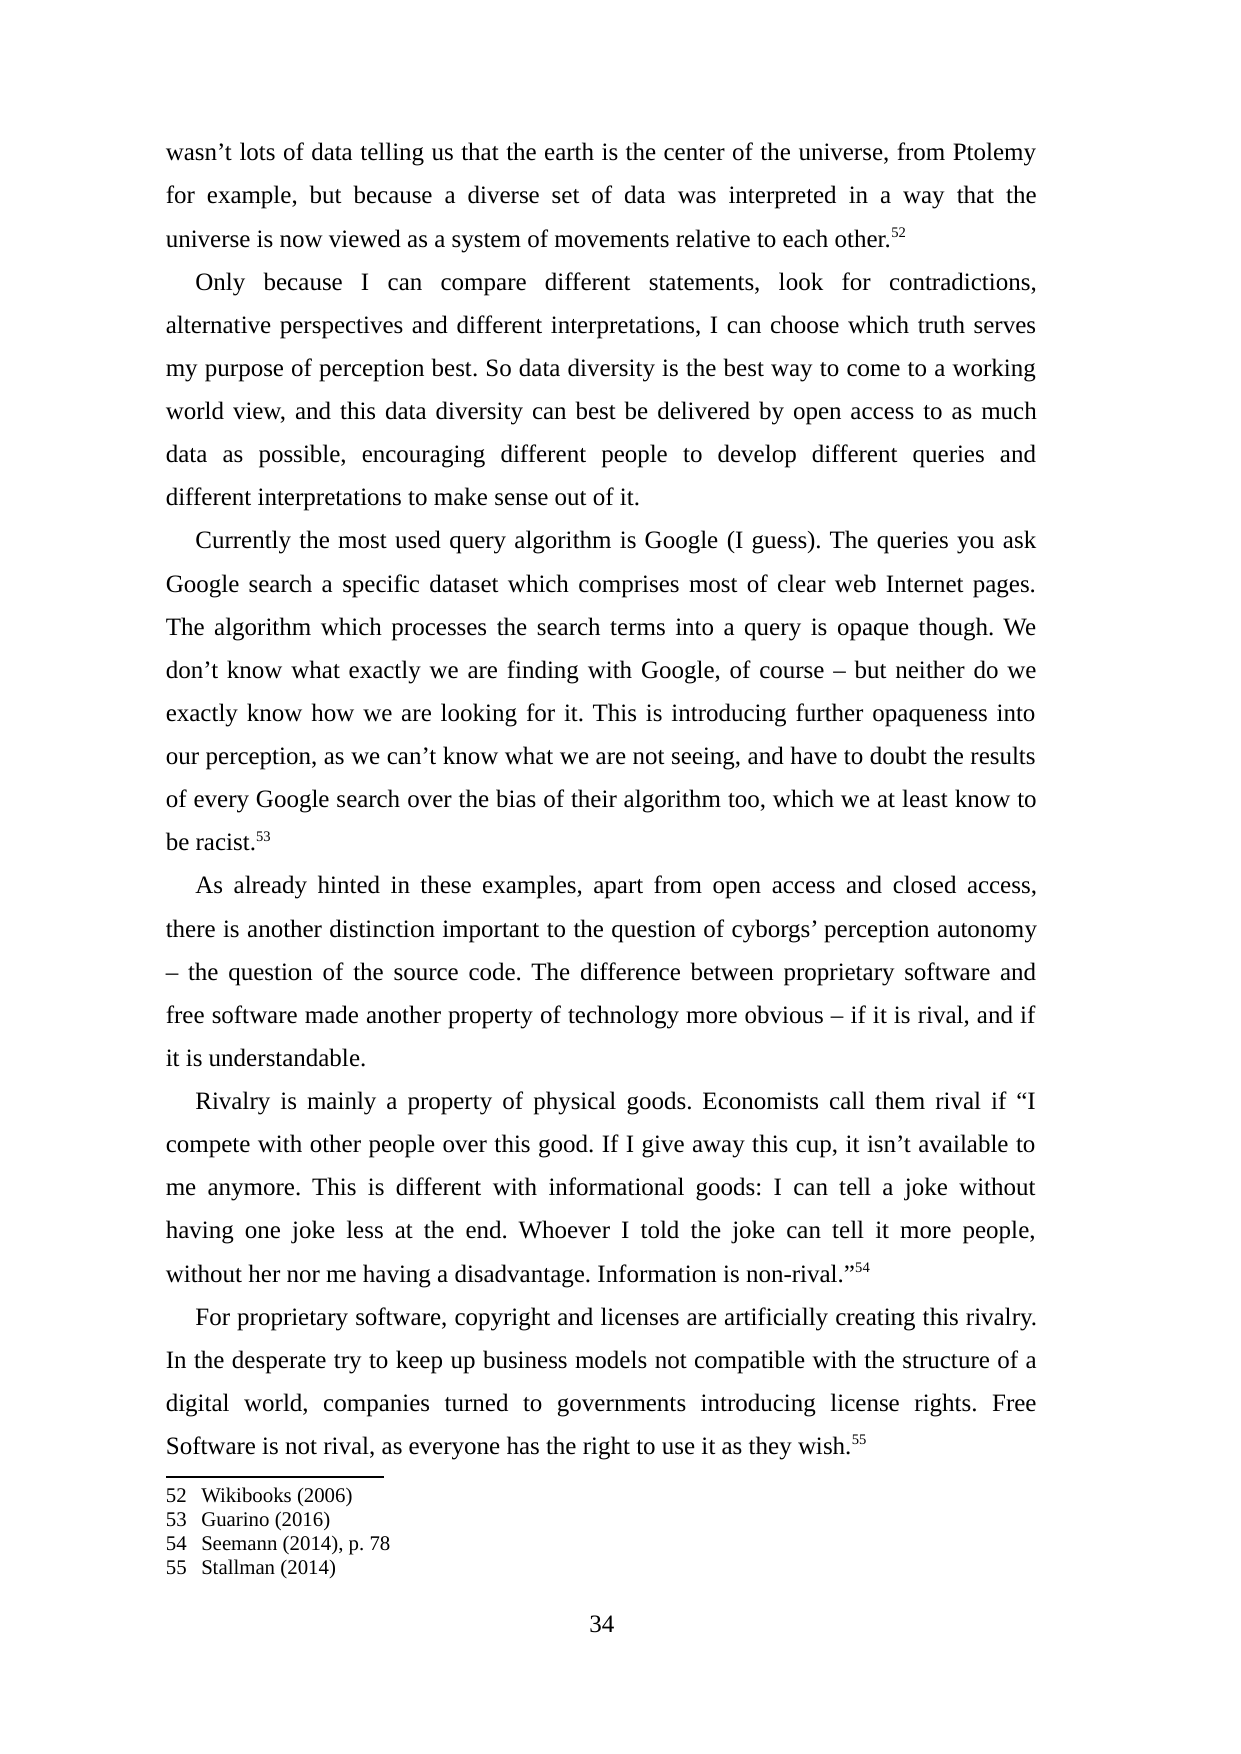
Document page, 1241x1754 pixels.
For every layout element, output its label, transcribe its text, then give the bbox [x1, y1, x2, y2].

text Stallman (2014) [166, 1555, 1037, 1579]
text wasn’t lots of data telling us that the earth is the center of the universe, from Ptolemy for example, but because a diverse set of data was interpreted in a way that the universe is now viewed as a system of movements relative to each other. [166, 137, 1037, 252]
text Currently the most used query algorithm is Google (I guess). The queries you ask Google search a specific dataset which comprises most of clear web Internet pages. The algorithm which processes the search terms into a query is opaque though. We don’t know what exactly we are finding with Google, of course – but neither do we exactly know how we are looking for it. This is introducing further opaqueness into our perception, as we can’t know what we are not seeing, and have to doubt the results of every Google search over the bias of their algorithm too, which we at least know to be racist. [166, 526, 1037, 856]
text Wikibooks (2006) [166, 1483, 1037, 1507]
text For proprietary software, copyright and licenses are artificially creating this rivalry. In the desperate try to keep up business models not compatible with the structure of a digital world, companies turned to governments introducing license rights. Free Software is not rival, as everyone has the right to use it as they wish. [166, 1302, 1037, 1460]
text Guarino (2016) [166, 1507, 1037, 1531]
text Only because I can compare different statements, look for contradictions, alternative perspectives and different interpretations, I can choose which truth serves my purpose of perception best. So data diversity is the best way to come to a working world view, and this data diversity can best be delivered by open access to as much data as possible, encouraging different people to develop different queries and different interpretations to make sense out of it. [166, 267, 1037, 511]
text As already hinted in these examples, apart from open access and closed access, there is another distinction important to the question of cyborgs’ perception autonomy – the question of the source code. The difference between proprietary software and free software made another property of technology more obvious – if it is rival, and if it is understandable. [166, 871, 1037, 1072]
text Seemann (2014), p. 78 [166, 1531, 1037, 1555]
text Rivalry is mainly a property of physical goods. Economists call them rival if “I compete with other people over this good. If I give away this cup, it isn’t available to me anymore. This is different with informational goods: I can tell a joke without having one joke less at the end. Whoever I told the joke can tell it more people, without her nor me having a disadvantage. Information is non-rival.” [166, 1086, 1037, 1287]
